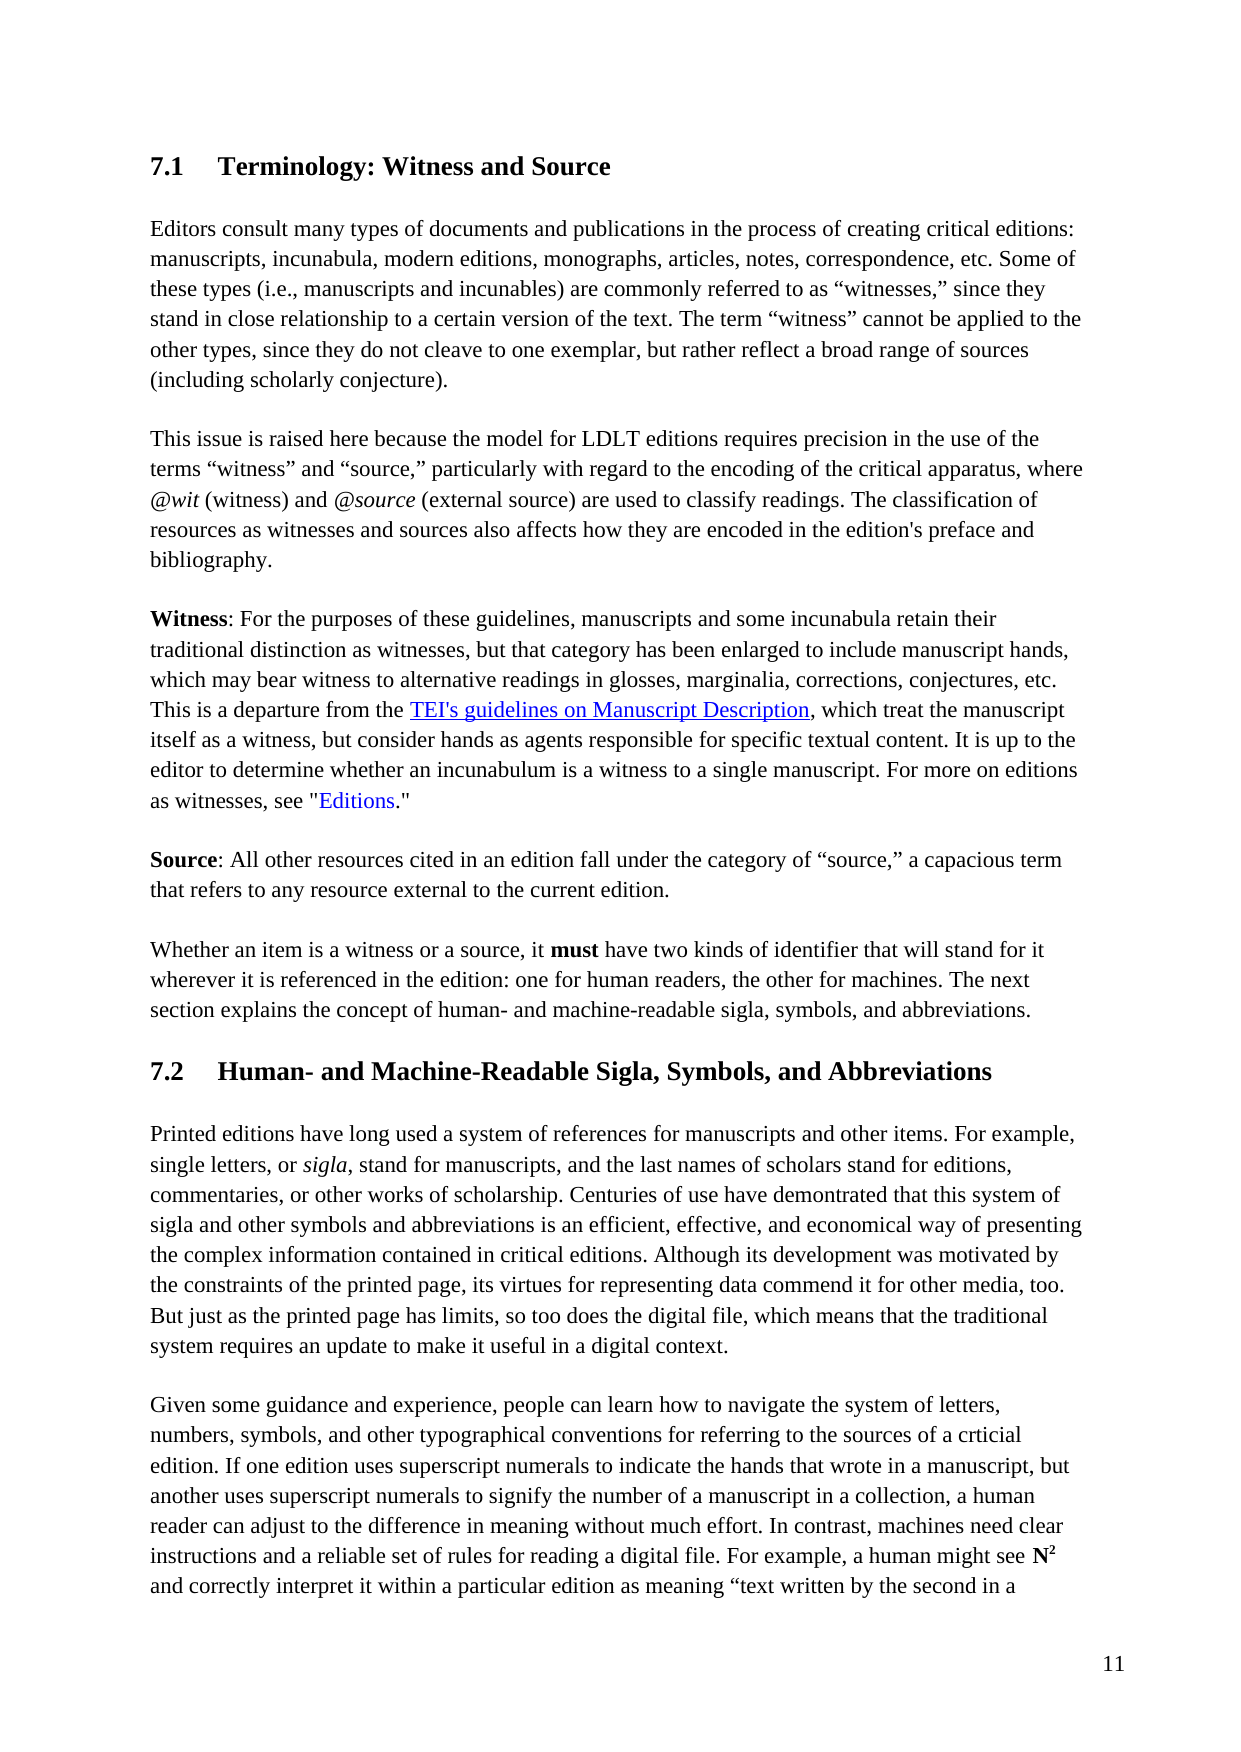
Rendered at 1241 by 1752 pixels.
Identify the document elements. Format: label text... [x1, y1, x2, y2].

subtitle Terminology: Witness and Source [150, 150, 1090, 181]
text Editors consult many types of documents and publications in the process of creating critical editions: manuscripts, incunabula, modern editions, monographs, articles, notes, correspondence, etc. Some of these types (i.e., manuscripts and incunables) are commonly referred to as “witnesses,” since they stand in close relationship to a certain version of the text. The term “witness” cannot be applied to the other types, since they do not cleave to one exemplar, but rather reflect a broad range of sources (including scholarly conjecture). [150, 215, 1090, 392]
text Printed editions have long used a system of references for manuscripts and other items. For example, single letters, or sigla, stand for manuscripts, and the last names of scholars stand for editions, commentaries, or other works of scholarship. Centuries of use have demontrated that this system of sigla and other symbols and abbreviations is an efficient, effective, and economical way of presenting the complex information contained in critical editions. Although its development was motivated by the constraints of the printed page, its virtues for representing data commend it for other media, too. But just as the printed page has limits, so too does the digital file, which means that the traditional system requires an update to make it useful in a digital context. [150, 1120, 1090, 1358]
text Source: All other resources cited in an edition fall under the category of “source,” a capacious term that refers to any resource external to the current edition. [150, 846, 1090, 903]
text Given some guidance and experience, people can learn how to navigate the system of letters, numbers, symbols, and other typographical conventions for referring to the sources of a crticial edition. If one edition uses superscript numerals to indicate the hands that wrote in a manuscript, but another uses superscript numerals to signify the number of a manuscript in a collection, a human reader can adjust to the difference in meaning without much effort. In contrast, machines need clear instructions and a reliable set of rules for reading a digital file. For example, a human might see N2 and correctly interpret it within a particular edition as meaning “text written by the second in a [150, 1391, 1090, 1599]
text Witness: For the purposes of these guidelines, manuscripts and some incunabula retain their traditional distinction as witnesses, but that category has been enlarged to include manuscript hands, which may bear witness to alternative readings in glosses, marginalia, corrections, conjectures, etc. This is a departure from the TEI's guidelines on Manuscript Description, which treat the manuscript itself as a witness, but consider hands as agents responsible for specific textual content. It is up to the editor to determine whether an incunabulum is a witness to a single manuscript. For more on editions as witnesses, see "Editions." [150, 606, 1090, 813]
text This issue is raised here because the model for LDLT editions requires precision in the use of the terms “witness” and “source,” particularly with regard to the encoding of the critical apparatus, where @wit (witness) and @source (external source) are used to classify readings. The classification of resources as witnesses and sources also affects how they are encoded in the edition's preface and bibliography. [150, 425, 1090, 572]
text Whether an item is a witness or a source, it must have two kinds of identifier that will stand for it wherever it is referenced in the edition: one for human readers, the other for machines. The next section explains the concept of human- and machine-readable sigla, symbols, and abbreviations. [150, 936, 1090, 1022]
subtitle Human- and Machine-Readable Sigla, Symbols, and Abbreviations [150, 1056, 1090, 1087]
